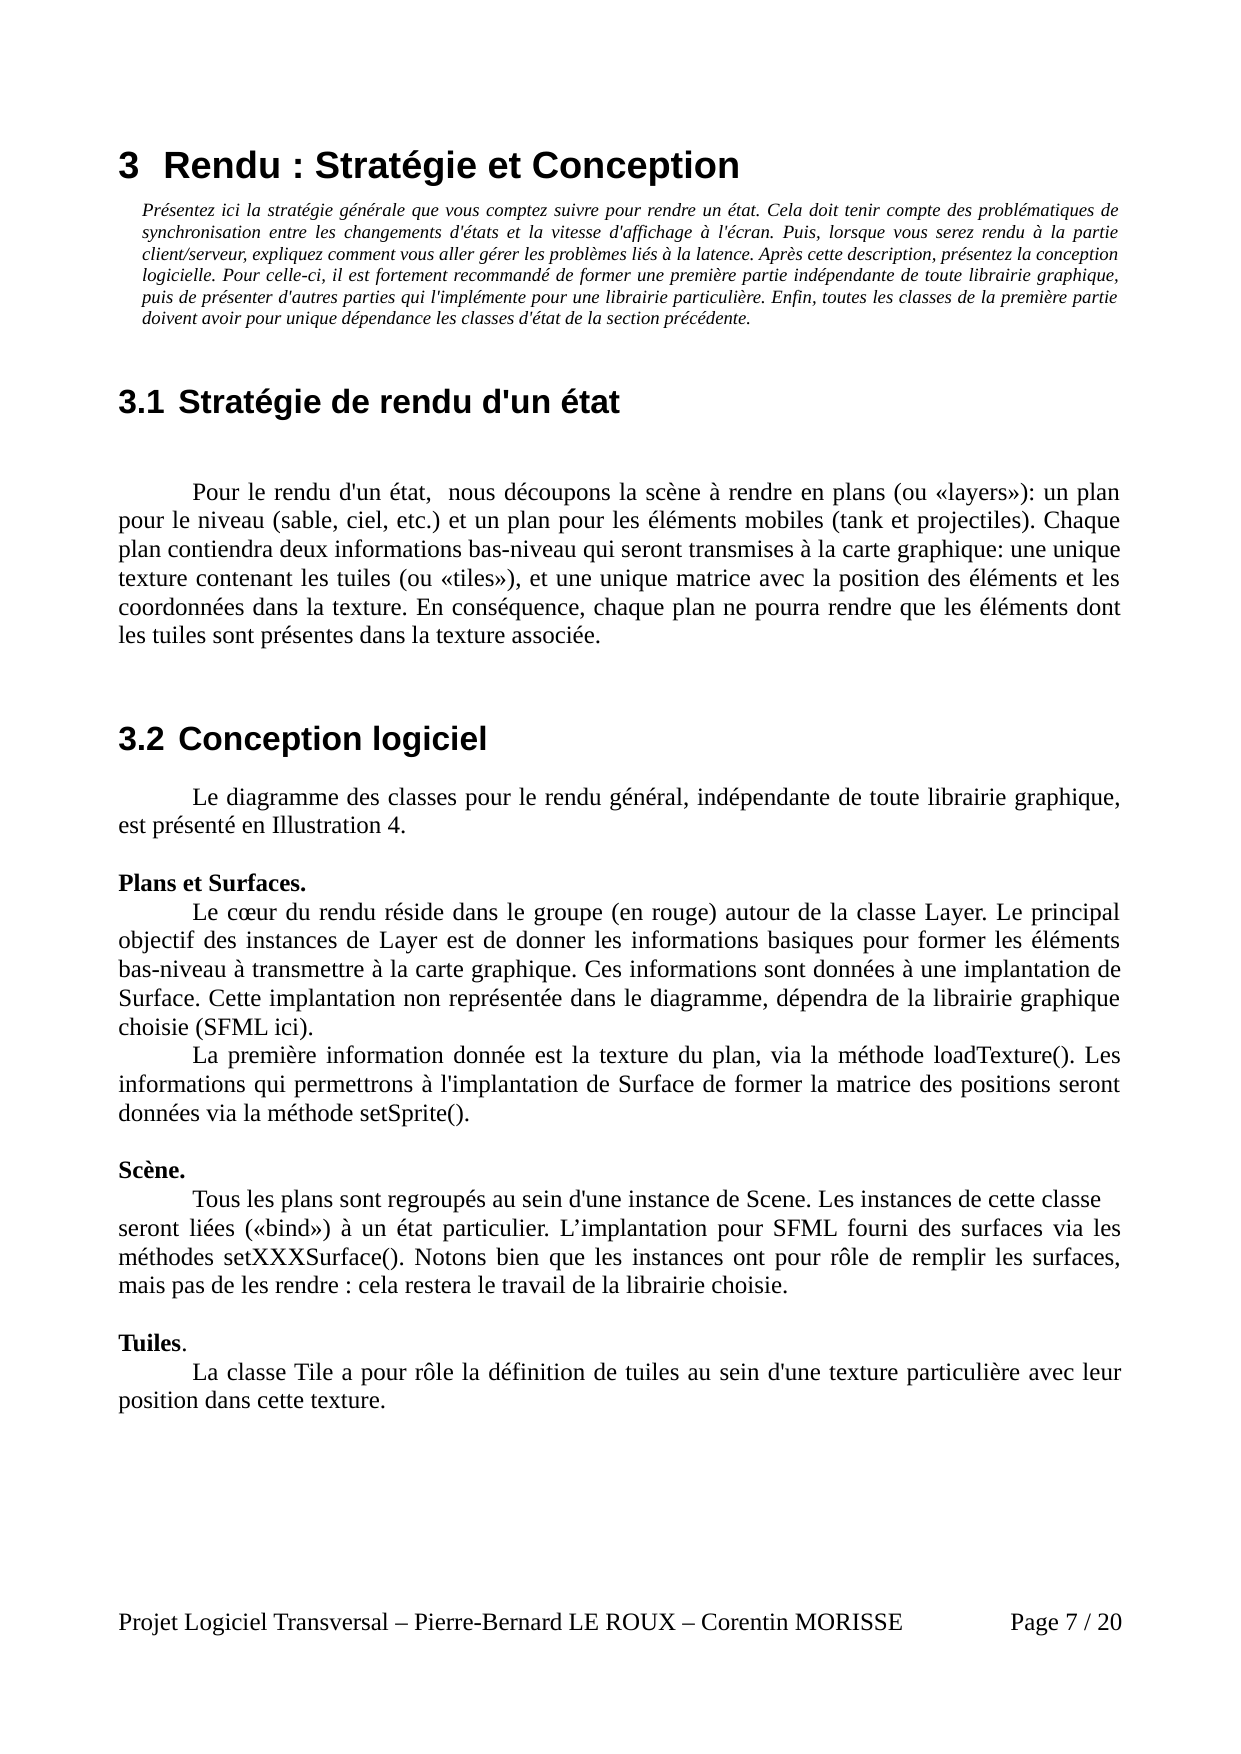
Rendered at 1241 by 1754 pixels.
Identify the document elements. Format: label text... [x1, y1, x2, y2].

subtitle Conception logiciel [118, 719, 1122, 758]
text Le diagramme des classes pour le rendu général, indépendante de toute librairie graphique, est présenté en Illustration 4. [118, 782, 1122, 839]
text Plans et Surfaces. [118, 868, 1122, 897]
subtitle Stratégie de rendu d'un état [118, 382, 1122, 421]
text Présentez ici la stratégie générale que vous comptez suivre pour rendre un état. Cela doit tenir compte des problématiques de synchronisation entre les changements d'états et la vitesse d'affichage à l'écran. Puis, lorsque vous serez rendu à la partie client/serveur, expliquez comment vous aller gérer les problèmes liés à la latence. Après cette description, présentez la conception logicielle. Pour celle-ci, il est fortement recommandé de former une première partie indépendante de toute librairie graphique, puis de présenter d'autres parties qui l'implémente pour une librairie particulière. Enfin, toutes les classes de la première partie doivent avoir pour unique dépendance les classes d'état de la section précédente. [142, 199, 1122, 329]
text Scène. [118, 1155, 1122, 1184]
text Pour le rendu d'un état, nous découpons la scène à rendre en plans (ou «layers»): un plan pour le niveau (sable, ciel, etc.) et un plan pour les éléments mobiles (tank et projectiles). Chaque plan contiendra deux informations bas-niveau qui seront transmises à la carte graphique: une unique texture contenant les tuiles (ou «tiles»), et une unique matrice avec la position des éléments et les coordonnées dans la texture. En conséquence, chaque plan ne pourra rendre que les éléments dont les tuiles sont présentes dans la texture associée. [118, 477, 1122, 649]
text seront liées («bind») à un état particulier. L’implantation pour SFML fourni des surfaces via les méthodes setXXXSurface(). Notons bien que les instances ont pour rôle de remplir les surfaces, mais pas de les rendre : cela restera le travail de la librairie choisie. [118, 1213, 1122, 1299]
text Tuiles. [118, 1328, 1122, 1357]
text Tous les plans sont regroupés au sein d'une instance de Scene. Les instances de cette classe [118, 1184, 1122, 1213]
subtitle Rendu : Stratégie et Conception [118, 143, 1122, 187]
text La première information donnée est la texture du plan, via la méthode loadTexture(). Les informations qui permettrons à l'implantation de Surface de former la matrice des positions seront données via la méthode setSprite(). [118, 1040, 1122, 1127]
text Le cœur du rendu réside dans le groupe (en rouge) autour de la classe Layer. Le principal objectif des instances de Layer est de donner les informations basiques pour former les éléments bas-niveau à transmettre à la carte graphique. Ces informations sont données à une implantation de Surface. Cette implantation non représentée dans le diagramme, dépendra de la librairie graphique choisie (SFML ici). [118, 897, 1122, 1040]
text La classe Tile a pour rôle la définition de tuiles au sein d'une texture particulière avec leur position dans cette texture. [118, 1357, 1122, 1414]
